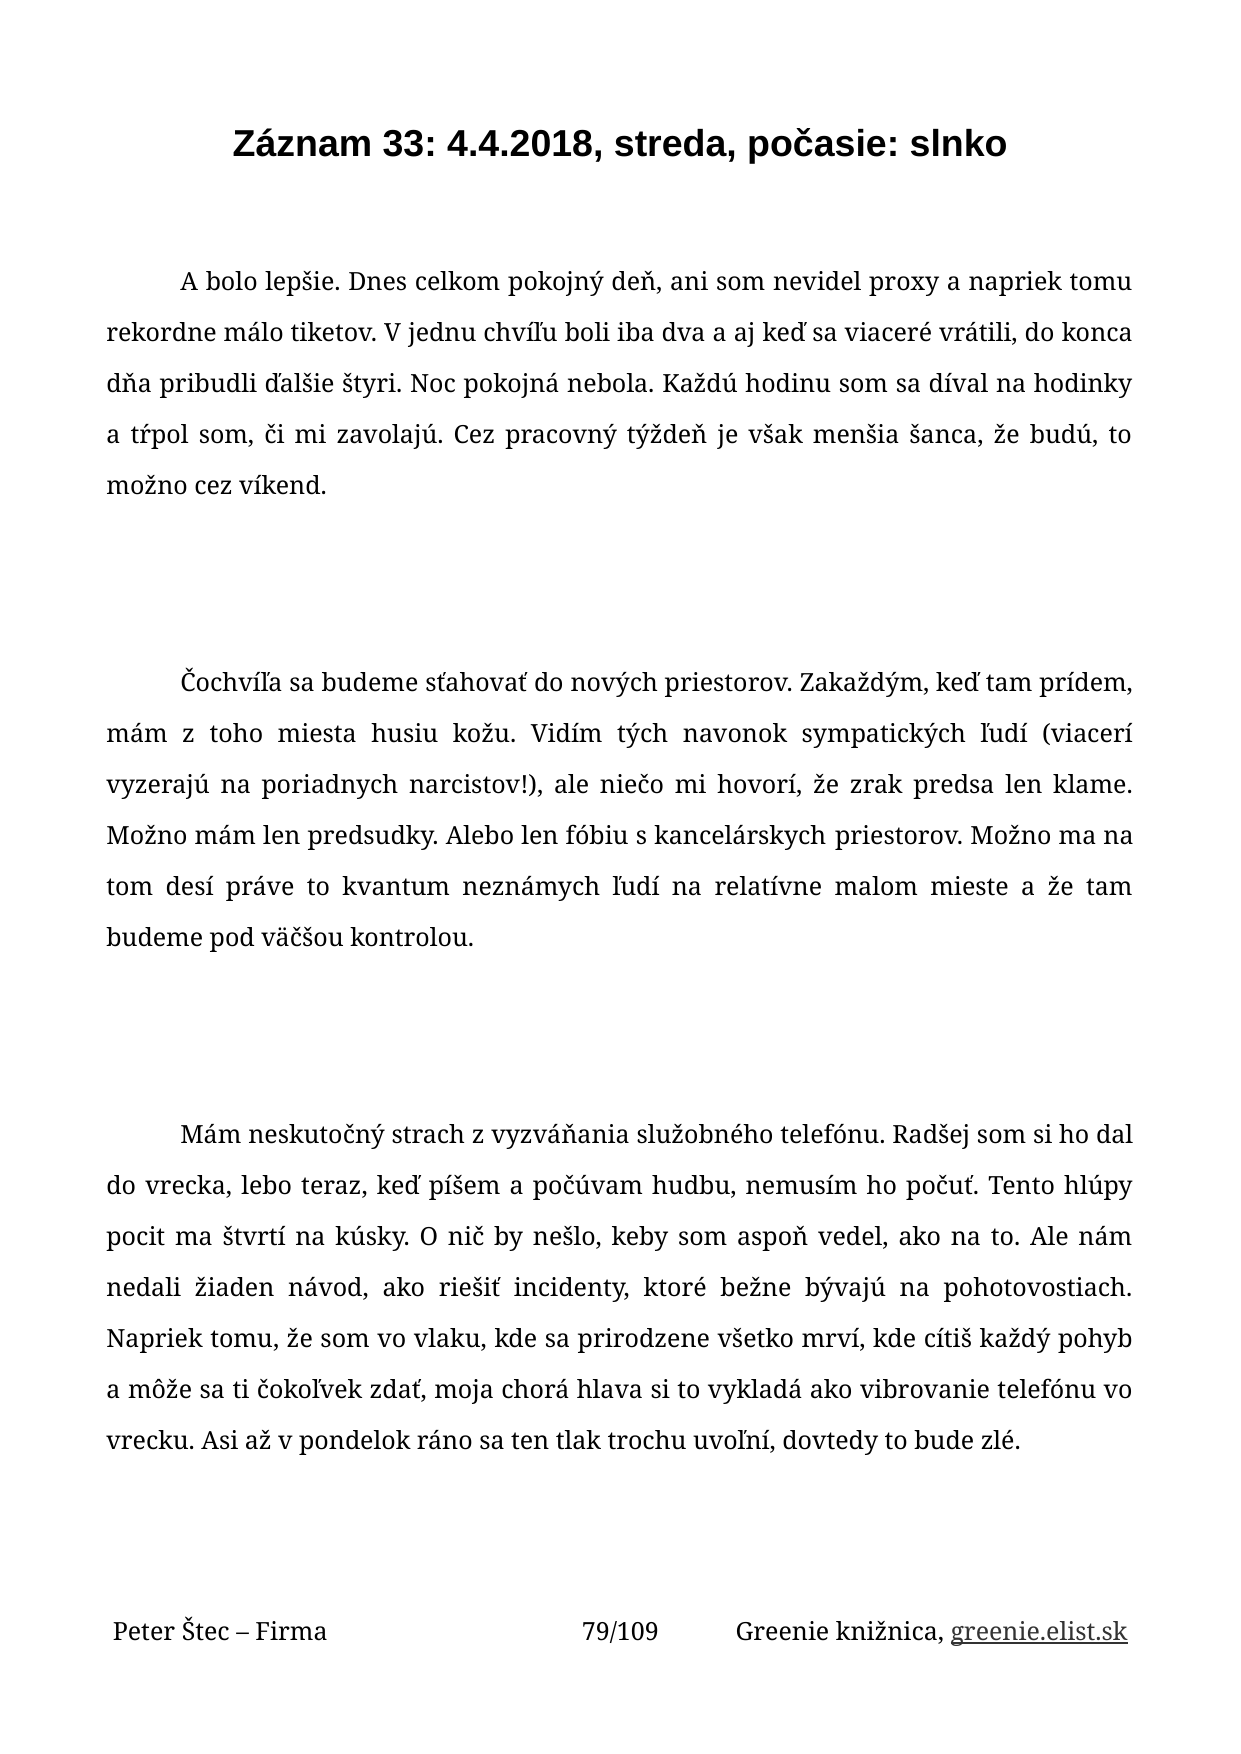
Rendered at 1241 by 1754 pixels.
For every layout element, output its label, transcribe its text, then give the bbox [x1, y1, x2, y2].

text A bolo lepšie. Dnes celkom pokojný deň, ani som nevidel proxy a napriek tomu rekordne málo tiketov. V jednu chvíľu boli iba dva a aj keď sa viaceré vrátili, do konca dňa pribudli ďalšie štyri. Noc pokojná nebola. Každú hodinu som sa díval na hodinky a tŕpol som, či mi zavolajú. Cez pracovný týždeň je však menšia šanca, že budú, to možno cez víkend. [106, 264, 1134, 502]
subtitle Záznam 33: 4.4.2018, streda, počasie: slnko [106, 121, 1134, 164]
text Mám neskutočný strach z vyzváňania služobného telefónu. Radšej som si ho dal do vrecka, lebo teraz, keď píšem a počúvam hudbu, nemusím ho počuť. Tento hlúpy pocit ma štvrtí na kúsky. O nič by nešlo, keby som aspoň vedel, ako na to. Ale nám nedali žiaden návod, ako riešiť incidenty, ktoré bežne bývajú na pohotovostiach. Napriek tomu, že som vo vlaku, kde sa prirodzene všetko mrví, kde cítiš každý pohyb a môže sa ti čokoľvek zdať, moja chorá hlava si to vykladá ako vibrovanie telefónu vo vrecku. Asi až v pondelok ráno sa ten tlak trochu uvoľní, dovtedy to bude zlé. [106, 1117, 1134, 1457]
text Čochvíľa sa budeme sťahovať do nových priestorov. Zakaždým, keď tam prídem, mám z toho miesta husiu kožu. Vidím tých navonok sympatických ľudí (viacerí vyzerajú na poriadnych narcistov!), ale niečo mi hovorí, že zrak predsa len klame. Možno mám len predsudky. Alebo len fóbiu s kancelárskych priestorov. Možno ma na tom desí práve to kvantum neznámych ľudí na relatívne malom mieste a že tam budeme pod väčšou kontrolou. [106, 665, 1134, 954]
